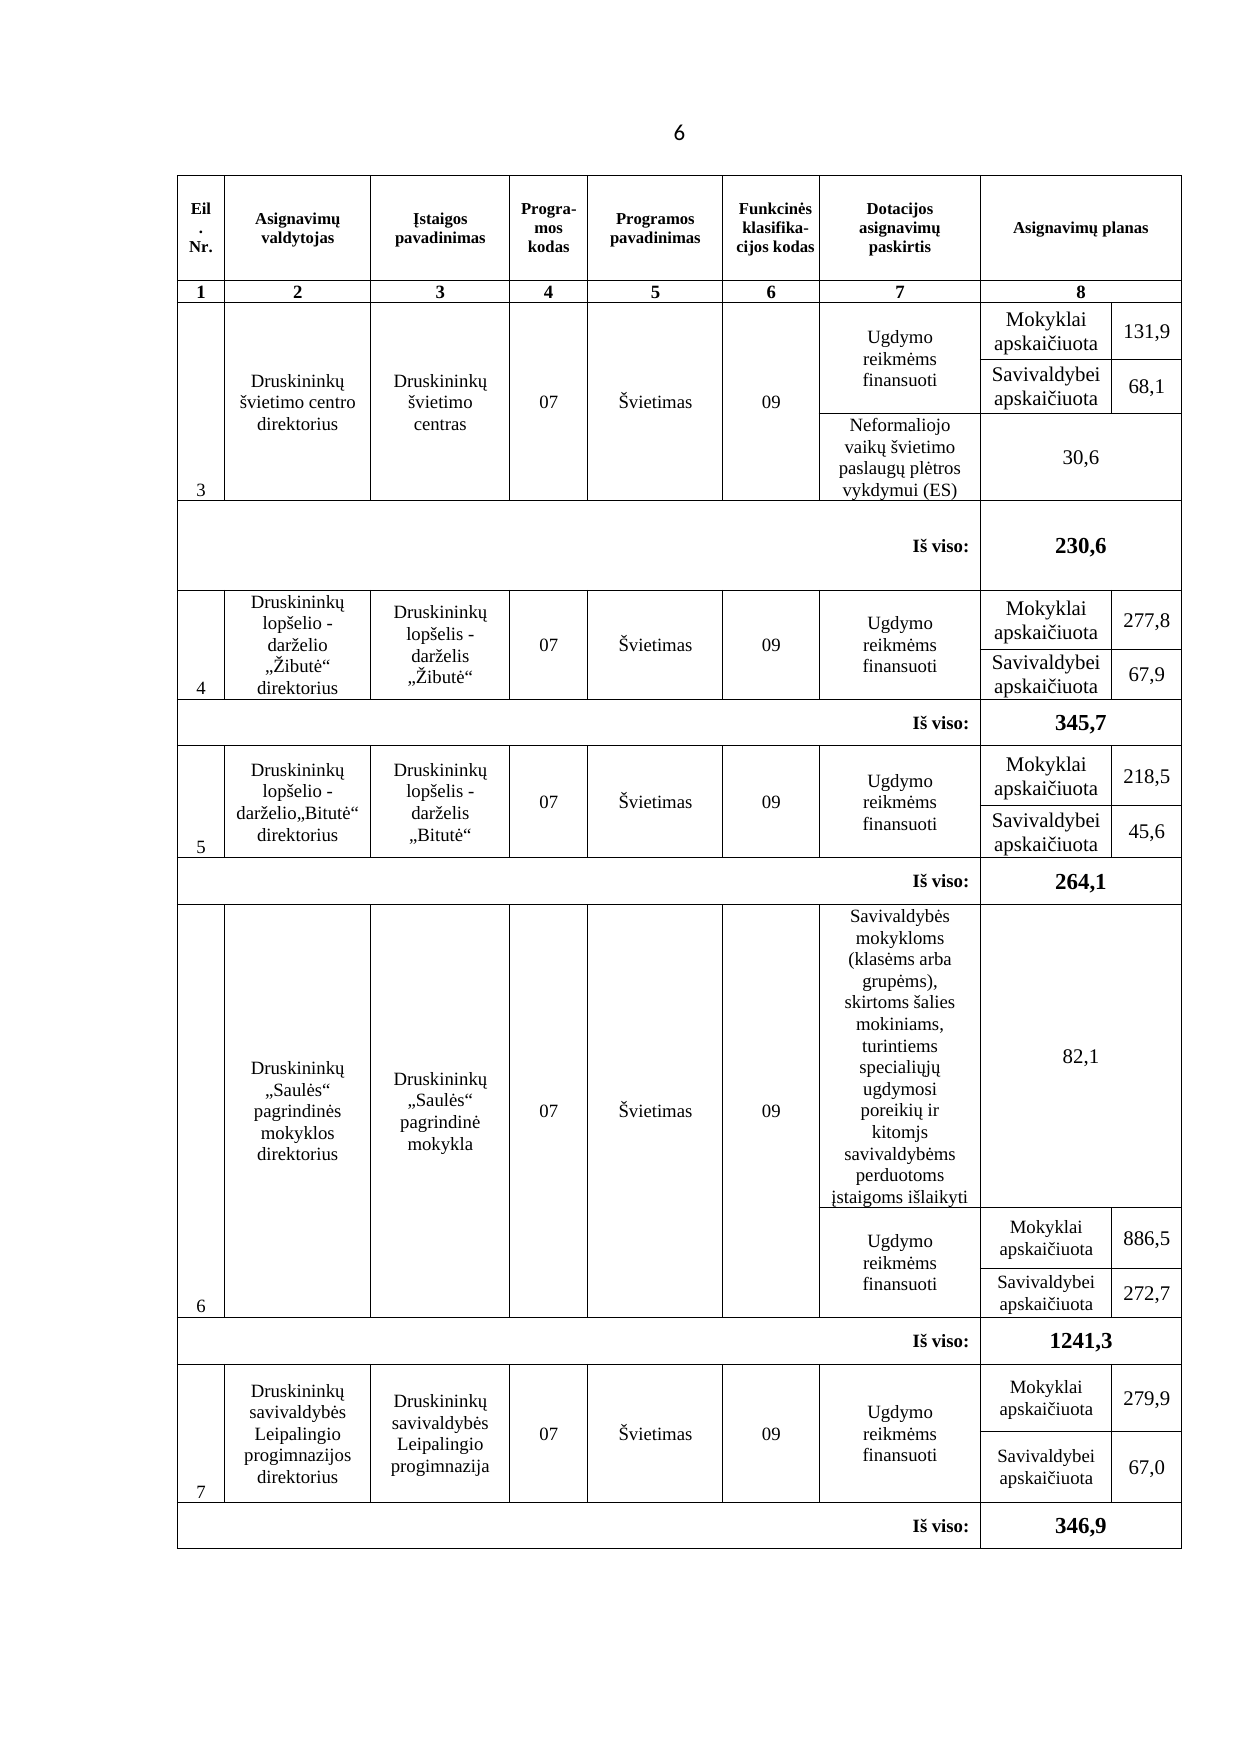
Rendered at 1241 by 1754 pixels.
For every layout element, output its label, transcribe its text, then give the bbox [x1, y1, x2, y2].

table_cell 09 [723, 303, 819, 500]
table_cell 07 [510, 591, 587, 698]
table_cell Švietimas [588, 303, 722, 500]
table_cell 30,6 [981, 414, 1181, 500]
table_cell Iš viso: [178, 858, 980, 904]
table_cell Iš viso: [178, 1318, 980, 1364]
table_cell 230,6 [981, 501, 1181, 590]
table_cell 09 [723, 591, 819, 698]
table_cell Švietimas [588, 591, 722, 698]
table_cell Ugdymo reikmėms finansuoti [820, 1365, 980, 1502]
table_cell Ugdymo reikmėms finansuoti [820, 1208, 980, 1317]
table_cell 3 [178, 303, 224, 500]
table_header Įstaigos pavadinimas [371, 176, 509, 279]
table_cell 346,9 [981, 1503, 1181, 1547]
table_cell 07 [510, 303, 587, 500]
table_cell Ugdymo reikmėms finansuoti [820, 591, 980, 698]
table_cell Druskininkų „Saulės“ pagrindinės mokyklos direktorius [225, 905, 370, 1317]
table_header Programos pavadinimas [588, 176, 722, 279]
table_cell 07 [510, 1365, 587, 1502]
table_cell 82,1 [981, 905, 1181, 1207]
table_cell 131,9 [1112, 303, 1181, 358]
table_cell Druskininkų lopšelio - darželio „Žibutė“ direktorius [225, 591, 370, 698]
table_cell Druskininkų lopšelis - darželis „Bitutė“ [371, 746, 509, 857]
table_cell 67,9 [1112, 650, 1181, 698]
table_cell Mokyklai apskaičiuota [981, 303, 1111, 358]
table_cell Iš viso: [178, 501, 980, 590]
table_cell Druskininkų lopšelis - darželis „Žibutė“ [371, 591, 509, 698]
table_header Dotacijos asignavimų paskirtis [820, 176, 980, 279]
table_cell Druskininkų lopšelio - darželio„Bitutė“ direktorius [225, 746, 370, 857]
table_cell Švietimas [588, 905, 722, 1317]
table_cell Ugdymo reikmėms finansuoti [820, 303, 980, 413]
table_cell Mokyklai apskaičiuota [981, 746, 1111, 805]
table_header Asignavimų planas [981, 176, 1181, 279]
table_cell 67,0 [1112, 1432, 1181, 1502]
table_header Funkcinės klasifika-cijos kodas [723, 176, 819, 279]
table_cell 7 [178, 1365, 224, 1502]
table_cell Druskininkų savivaldybės Leipalingio progimnazijos direktorius [225, 1365, 370, 1502]
table_cell Mokyklai apskaičiuota [981, 1208, 1111, 1268]
table_cell Iš viso: [178, 700, 980, 745]
table_cell Savivaldybės mokykloms (klasėms arba grupėms), skirtoms šalies mokiniams, turintiems specialiųjų ugdymosi poreikių ir kitomjs savivaldybėms perduotoms įstaigoms išlaikyti [820, 905, 980, 1207]
table_cell 277,8 [1112, 591, 1181, 649]
table_header Progra-mos kodas [510, 176, 587, 279]
table_cell Savivaldybei apskaičiuota [981, 360, 1111, 413]
table_cell Druskininkų „Saulės“ pagrindinė mokykla [371, 905, 509, 1317]
table_cell Savivaldybei apskaičiuota [981, 1269, 1111, 1317]
table_cell 68,1 [1112, 360, 1181, 413]
table_cell Švietimas [588, 746, 722, 857]
table_cell 2 [225, 281, 370, 302]
table_cell 3 [371, 281, 509, 302]
table_cell 345,7 [981, 700, 1181, 745]
table_cell 09 [723, 746, 819, 857]
table_cell Ugdymo reikmėms finansuoti [820, 746, 980, 857]
table_cell 5 [588, 281, 722, 302]
table_cell 09 [723, 905, 819, 1317]
table_cell Neformaliojo vaikų švietimo paslaugų plėtros vykdymui (ES) [820, 414, 980, 500]
table_cell 4 [178, 591, 224, 698]
table_cell 45,6 [1112, 806, 1181, 857]
table_cell Savivaldybei apskaičiuota [981, 650, 1111, 698]
table_cell 8 [981, 281, 1181, 302]
table_cell 264,1 [981, 858, 1181, 904]
table_header Asignavimų valdytojas [225, 176, 370, 279]
table_cell 7 [820, 281, 980, 302]
table_cell Iš viso: [178, 1503, 980, 1547]
table_cell Švietimas [588, 1365, 722, 1502]
table_cell 09 [723, 1365, 819, 1502]
table_cell 279,9 [1112, 1365, 1181, 1431]
table_cell 6 [723, 281, 819, 302]
table_cell Druskininkų savivaldybės Leipalingio progimnazija [371, 1365, 509, 1502]
table_cell 07 [510, 746, 587, 857]
table_cell 07 [510, 905, 587, 1317]
table_cell 6 [178, 905, 224, 1317]
table_cell 218,5 [1112, 746, 1181, 805]
table_cell Savivaldybei apskaičiuota [981, 806, 1111, 857]
table_cell 272,7 [1112, 1269, 1181, 1317]
table_cell Druskininkų švietimo centras [371, 303, 509, 500]
table_cell 4 [510, 281, 587, 302]
table_cell 5 [178, 746, 224, 857]
table_cell 886,5 [1112, 1208, 1181, 1268]
table_cell 1 [178, 281, 224, 302]
table_cell Mokyklai apskaičiuota [981, 591, 1111, 649]
table_cell Savivaldybei apskaičiuota [981, 1432, 1111, 1502]
table_cell 1241,3 [981, 1318, 1181, 1364]
table_cell Mokyklai apskaičiuota [981, 1365, 1111, 1431]
table_header Eil. Nr. [178, 176, 224, 279]
table_cell Druskininkų švietimo centro direktorius [225, 303, 370, 500]
